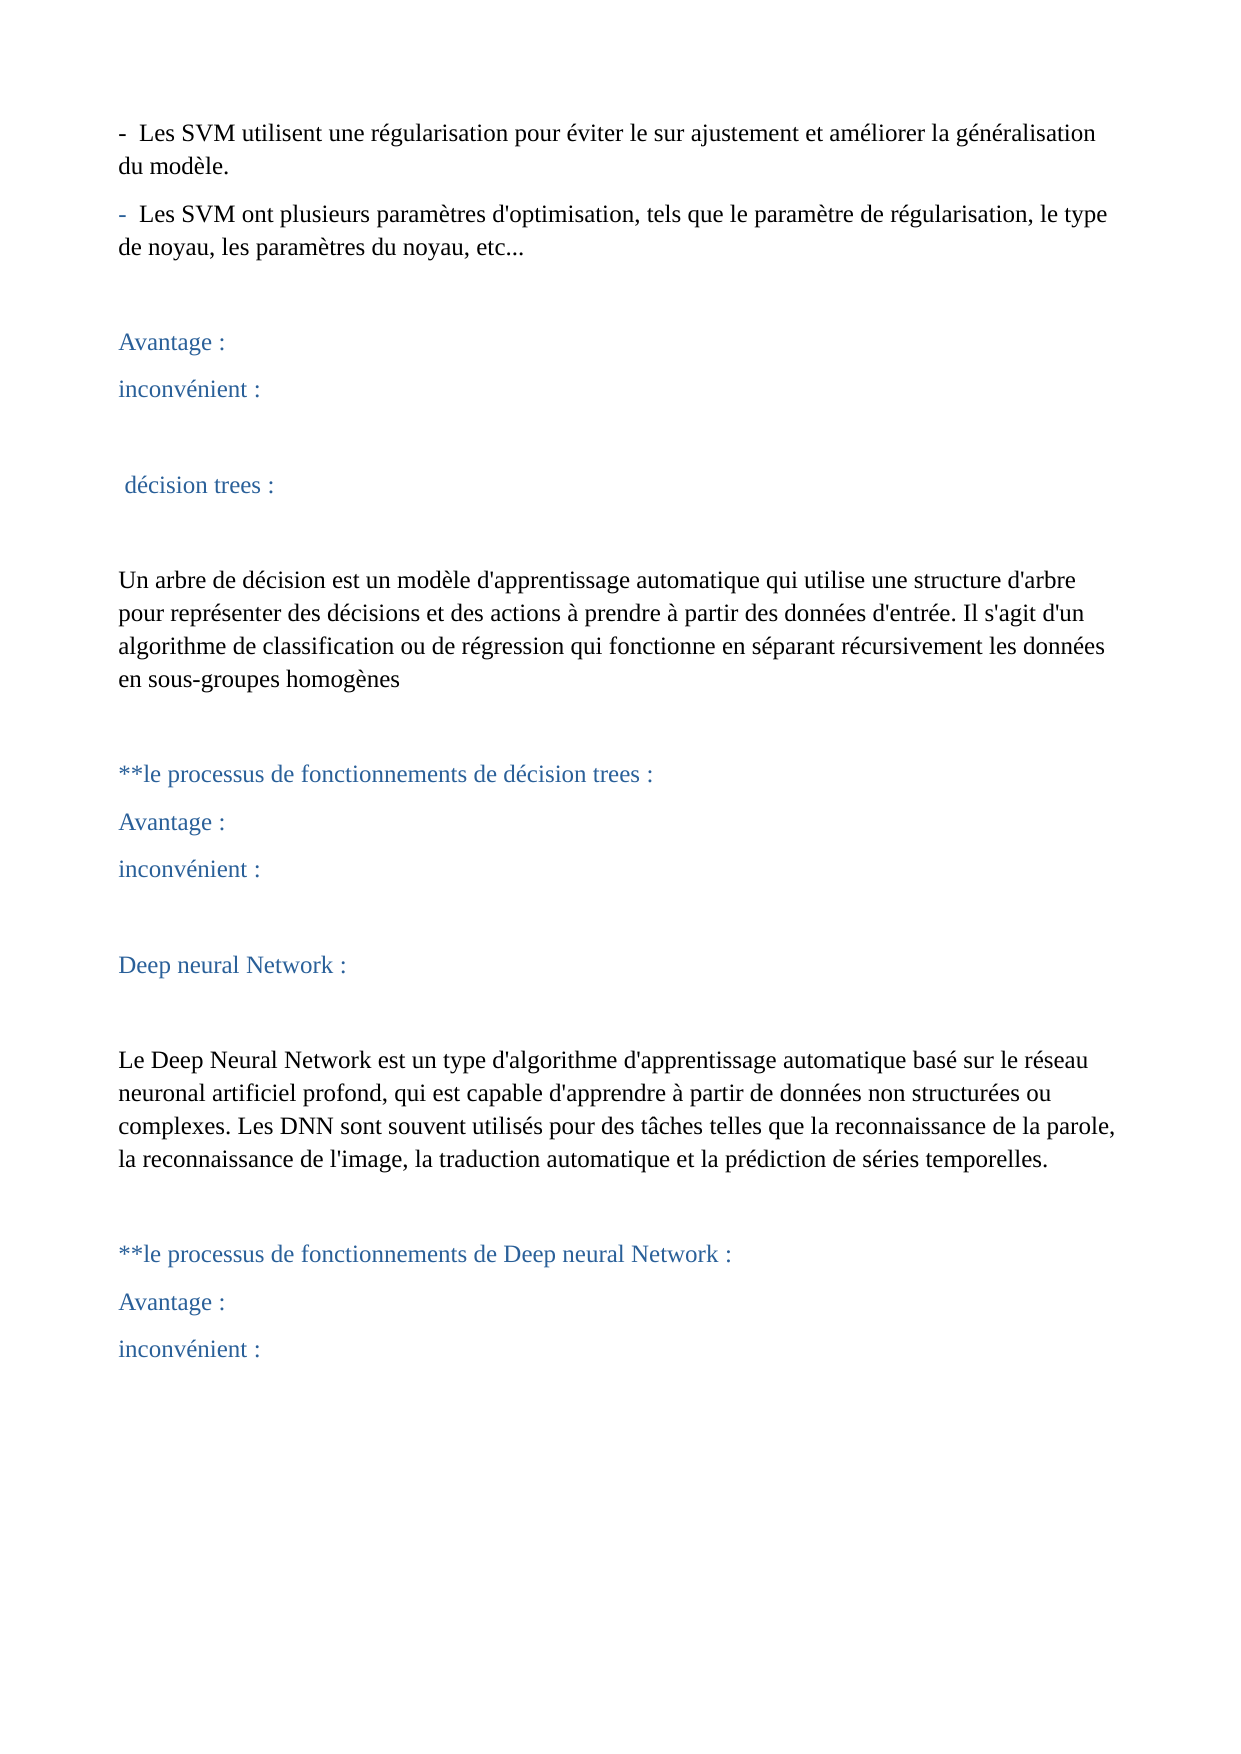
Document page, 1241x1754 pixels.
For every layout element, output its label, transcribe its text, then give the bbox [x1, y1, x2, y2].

text inconvénient : [118, 854, 1122, 883]
text - Les SVM utilisent une régularisation pour éviter le sur ajustement et améliorer la généralisation du modèle. [118, 118, 1122, 180]
text Deep neural Network : [118, 950, 1122, 978]
text Avantage : [118, 1287, 1122, 1316]
text inconvénient : [118, 1334, 1122, 1363]
text **le processus de fonctionnements de Deep neural Network : [118, 1239, 1122, 1268]
text Avantage : [118, 327, 1122, 356]
text inconvénient : [118, 374, 1122, 403]
text Le Deep Neural Network est un type d'algorithme d'apprentissage automatique basé sur le réseau neuronal artificiel profond, qui est capable d'apprendre à partir de données non structurées ou complexes. Les DNN sont souvent utilisés pour des tâches telles que la reconnaissance de la parole, la reconnaissance de l'image, la traduction automatique et la prédiction de séries temporelles. [118, 1045, 1122, 1173]
text Un arbre de décision est un modèle d'apprentissage automatique qui utilise une structure d'arbre pour représenter des décisions et des actions à prendre à partir des données d'entrée. Il s'agit d'un algorithme de classification ou de régression qui fonctionne en séparant récursivement les données en sous-groupes homogènes [118, 565, 1122, 693]
text décision trees : [118, 470, 1122, 498]
text - Les SVM ont plusieurs paramètres d'optimisation, tels que le paramètre de régularisation, le type de noyau, les paramètres du noyau, etc... [118, 199, 1122, 261]
text **le processus de fonctionnements de décision trees : [118, 759, 1122, 788]
text Avantage : [118, 807, 1122, 836]
